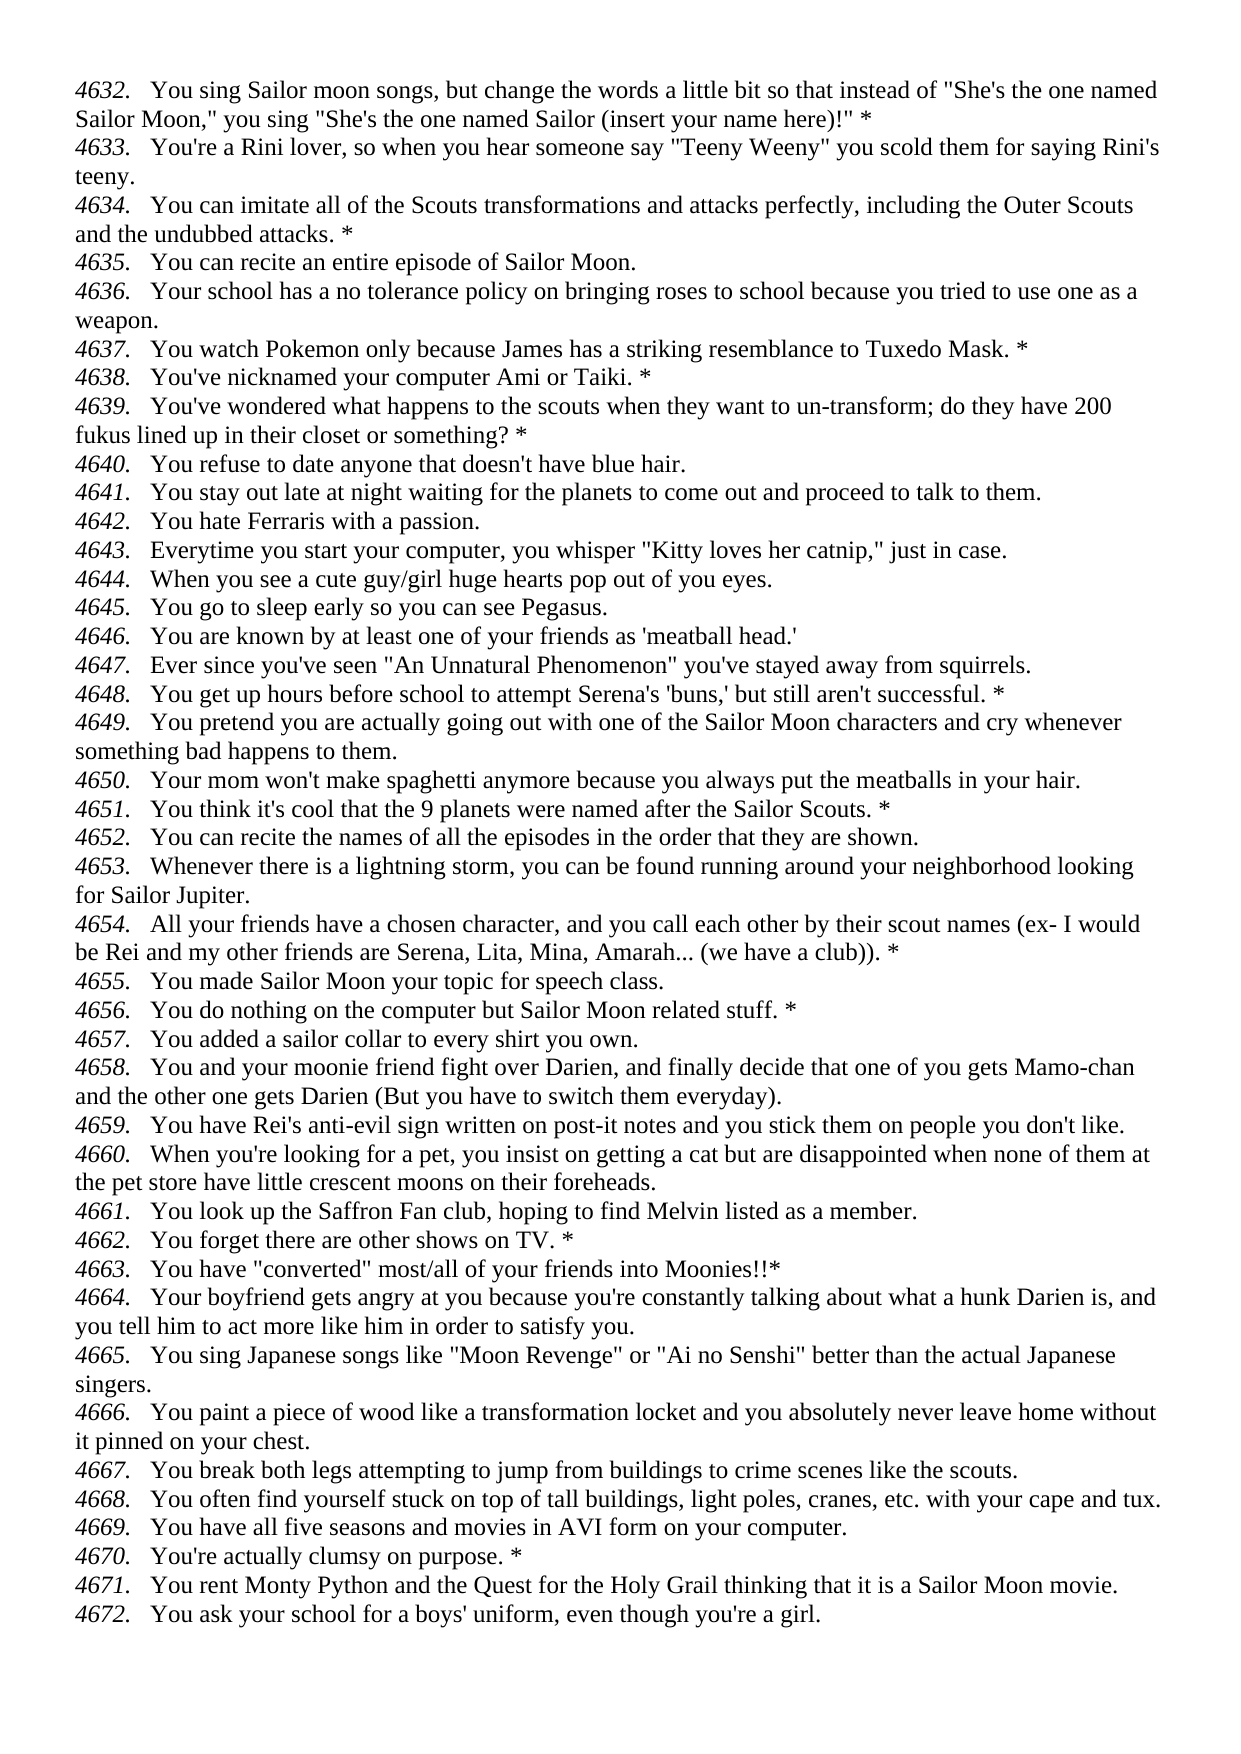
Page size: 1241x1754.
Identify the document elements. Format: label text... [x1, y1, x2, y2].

list You ask your school for a boys' uniform, even though you're a girl. [75, 1599, 1165, 1627]
list You look up the Saffron Fan club, hoping to find Melvin listed as a member. [75, 1196, 1165, 1225]
list Your mom won't make spaghetti anymore because you always put the meatballs in your hair. [75, 765, 1165, 794]
list You are known by at least one of your friends as 'meatball head.' [75, 621, 1165, 650]
list You can imitate all of the Scouts transformations and attacks perfectly, including the Outer Scouts and the undubbed attacks. * [75, 190, 1165, 247]
list You have all five seasons and movies in AVI form on your computer. [75, 1512, 1165, 1541]
list Ever since you've seen "An Unnatural Phenomenon" you've stayed away from squirrels. [75, 650, 1165, 679]
list You paint a piece of wood like a transformation locket and you absolutely never leave home without it pinned on your chest. [75, 1397, 1165, 1455]
list You can recite an entire episode of Sailor Moon. [75, 247, 1165, 276]
list You sing Japanese songs like "Moon Revenge" or "Ai no Senshi" better than the actual Japanese singers. [75, 1340, 1165, 1397]
list You break both legs attempting to jump from buildings to crime scenes like the scouts. [75, 1455, 1165, 1484]
list You have Rei's anti-evil sign written on post-it notes and you stick them on people you don't like. [75, 1110, 1165, 1139]
list You often find yourself stuck on top of tall buildings, light poles, cranes, etc. with your cape and tux. [75, 1484, 1165, 1512]
list Your boyfriend gets angry at you because you're constantly talking about what a hunk Darien is, and you tell him to act more like him in order to satisfy you. [75, 1282, 1165, 1340]
list All your friends have a chosen character, and you call each other by their scout names (ex- I would be Rei and my other friends are Serena, Lita, Mina, Amarah... (we have a club)). * [75, 909, 1165, 966]
list You forget there are other shows on TV. * [75, 1225, 1165, 1254]
list Whenever there is a lightning storm, you can be found running around your neighborhood looking for Sailor Jupiter. [75, 851, 1165, 909]
list You rent Monty Python and the Quest for the Holy Grail thinking that it is a Sailor Moon movie. [75, 1570, 1165, 1599]
list Your school has a no tolerance policy on bringing roses to school because you tried to use one as a weapon. [75, 276, 1165, 334]
list You've nicknamed your computer Ami or Taiki. * [75, 362, 1165, 391]
list You watch Pokemon only because James has a striking resemblance to Tuxedo Mask. * [75, 334, 1165, 362]
list When you're looking for a pet, you insist on getting a cat but are disappointed when none of them at the pet store have little crescent moons on their foreheads. [75, 1139, 1165, 1196]
list You've wondered what happens to the scouts when they want to un-transform; do they have 200 fukus lined up in their closet or something? * [75, 391, 1165, 449]
list You have "converted" most/all of your friends into Moonies!!* [75, 1254, 1165, 1282]
list You pretend you are actually going out with one of the Sailor Moon characters and cry whenever something bad happens to them. [75, 707, 1165, 765]
list You do nothing on the computer but Sailor Moon related stuff. * [75, 995, 1165, 1024]
list You think it's cool that the 9 planets were named after the Sailor Scouts. * [75, 794, 1165, 822]
list When you see a cute guy/girl huge hearts pop out of you eyes. [75, 564, 1165, 592]
list You and your moonie friend fight over Darien, and finally decide that one of you gets Mamo-chan and the other one gets Darien (But you have to switch them everyday). [75, 1052, 1165, 1110]
list You added a sailor collar to every shirt you own. [75, 1024, 1165, 1052]
list You refuse to date anyone that doesn't have blue hair. [75, 449, 1165, 477]
list You hate Ferraris with a passion. [75, 506, 1165, 535]
list You sing Sailor moon songs, but change the words a little bit so that instead of "She's the one named Sailor Moon," you sing "She's the one named Sailor (insert your name here)!" * [75, 75, 1165, 132]
list You made Sailor Moon your topic for speech class. [75, 966, 1165, 995]
list You get up hours before school to attempt Serena's 'buns,' but still aren't successful. * [75, 679, 1165, 707]
list You're actually clumsy on purpose. * [75, 1541, 1165, 1570]
list You're a Rini lover, so when you hear someone say "Teeny Weeny" you scold them for saying Rini's teeny. [75, 132, 1165, 190]
list You can recite the names of all the episodes in the order that they are shown. [75, 822, 1165, 851]
list You go to sleep early so you can see Pegasus. [75, 592, 1165, 621]
list You stay out late at night waiting for the planets to come out and proceed to talk to them. [75, 477, 1165, 506]
list Everytime you start your computer, you whisper "Kitty loves her catnip," just in case. [75, 535, 1165, 564]
